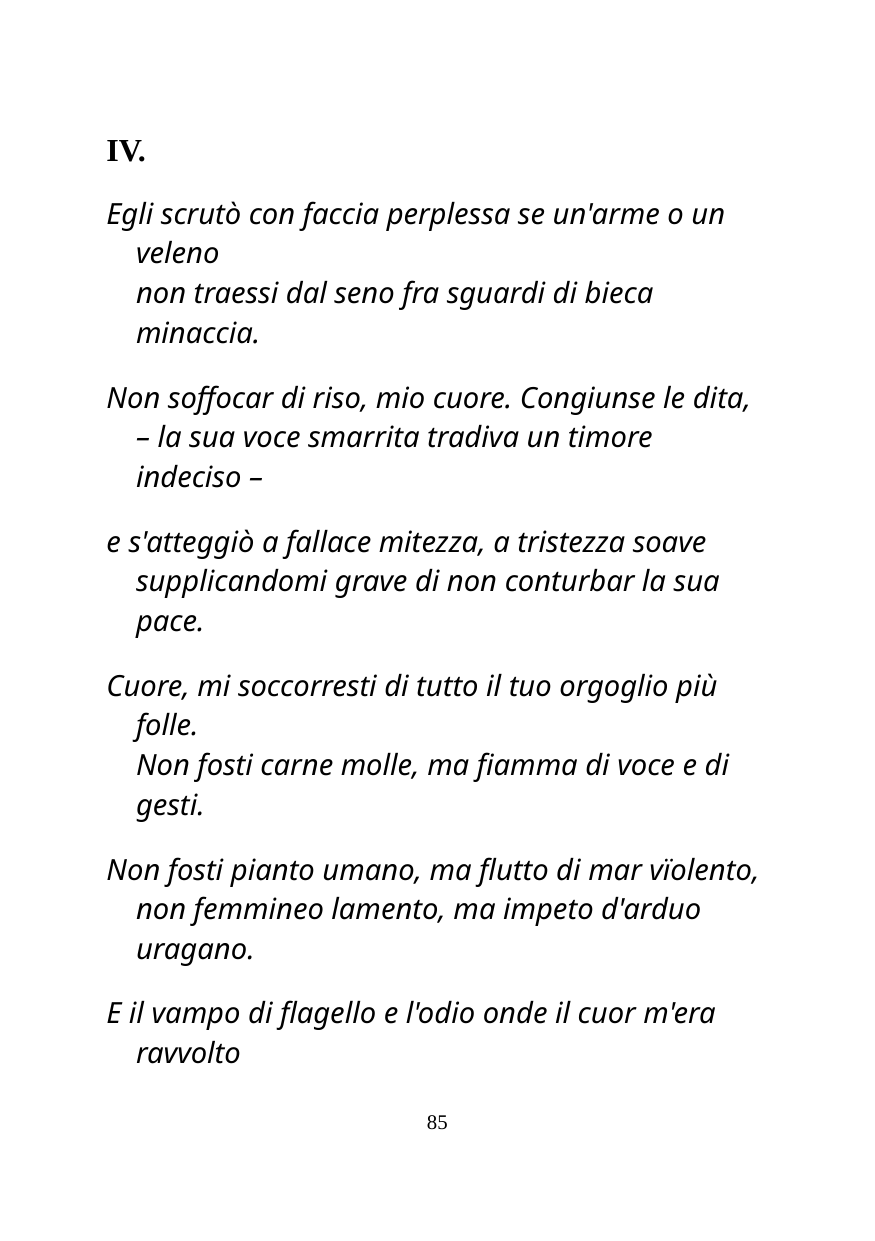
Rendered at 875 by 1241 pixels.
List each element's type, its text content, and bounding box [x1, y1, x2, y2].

text E il vampo di flagello e l'odio onde il cuor m'era ravvolto [106, 993, 768, 1072]
subtitle IV. [106, 131, 768, 168]
text e s'atteggiò a fallace mitezza, a tristezza soave supplicandomi grave di non conturbar la sua pace. [106, 521, 768, 640]
text Cuore, mi soccorresti di tutto il tuo orgoglio più folle. Non fosti carne molle, ma fiamma di voce e di gesti. [106, 665, 768, 824]
text Egli scrutò con faccia perplessa se un'arme o un veleno non traessi dal seno fra sguardi di bieca minaccia. [106, 193, 768, 352]
text Non soffocar di riso, mio cuore. Congiunse le dita, – la sua voce smarrita tradiva un timore indeciso – [106, 377, 768, 496]
text Non fosti pianto umano, ma flutto di mar vïolento, non femmineo lamento, ma impeto d'arduo uragano. [106, 849, 768, 968]
